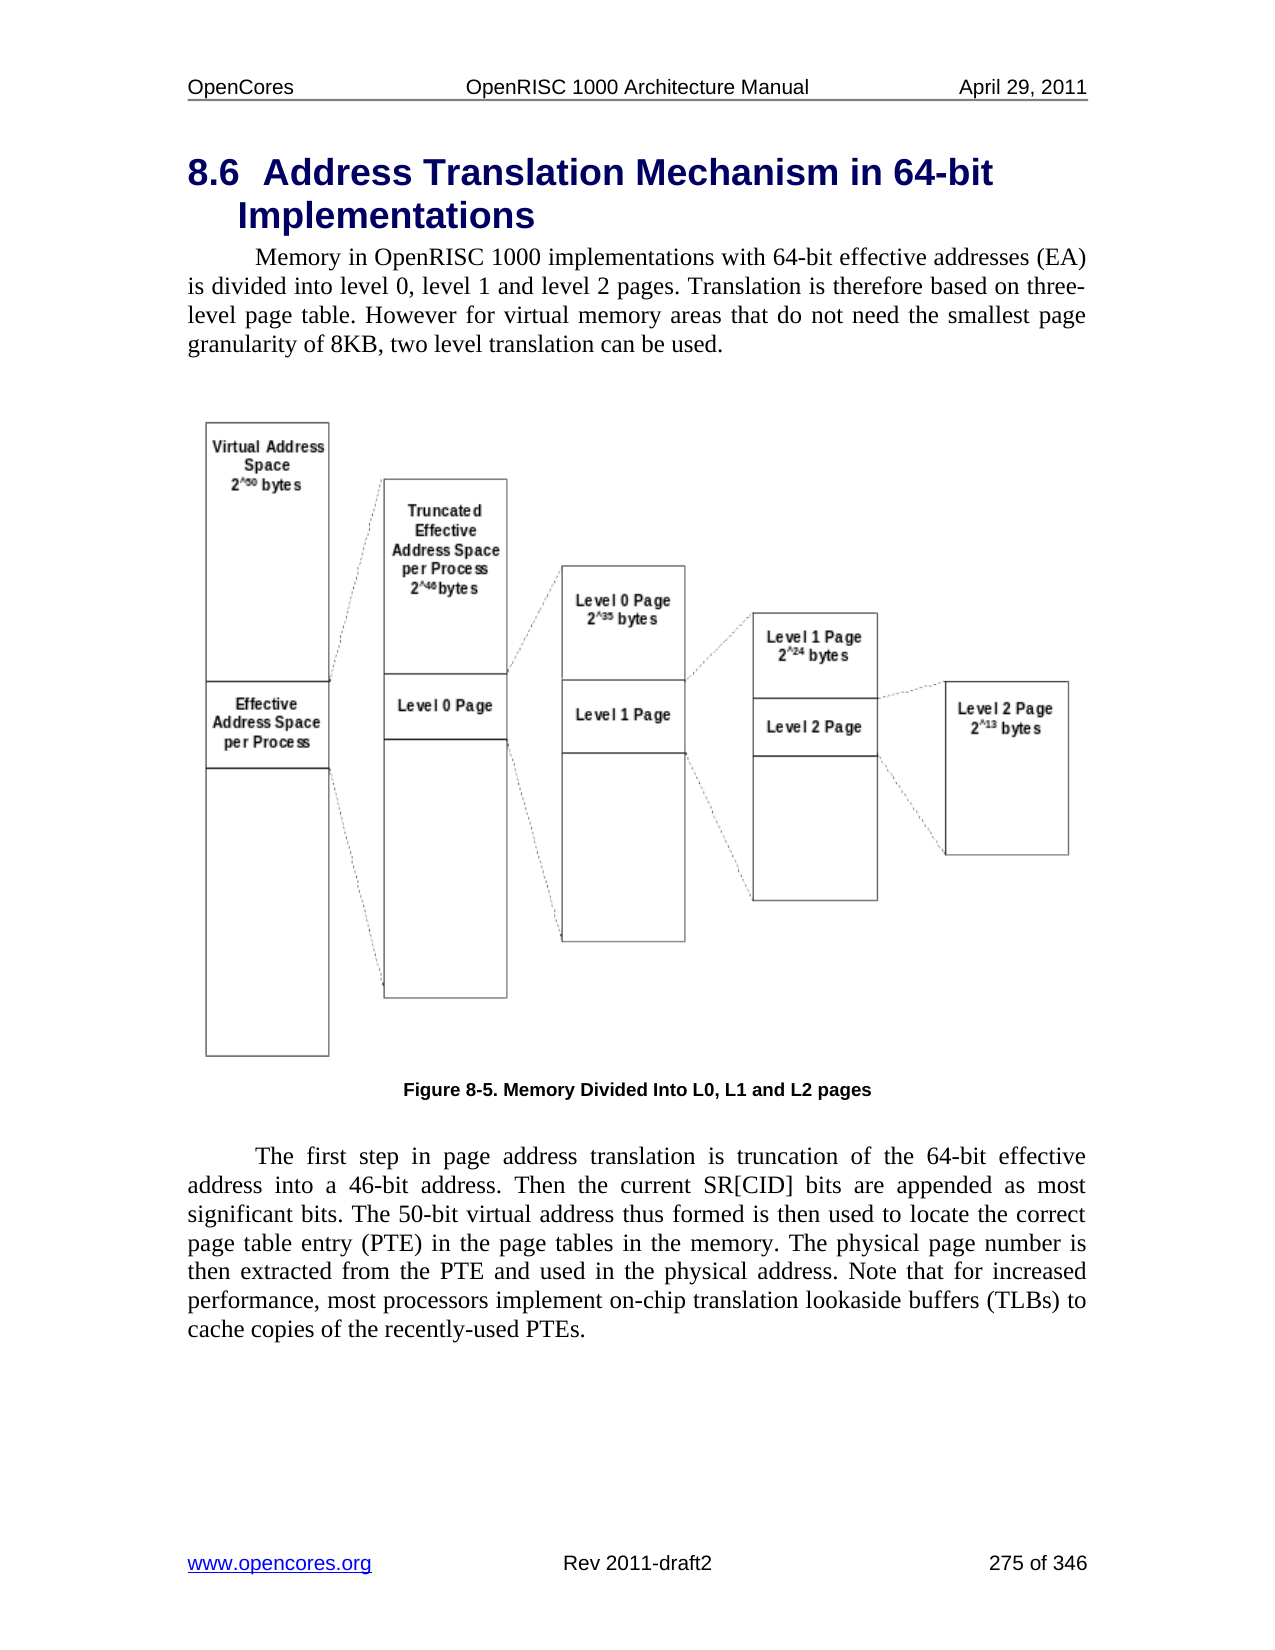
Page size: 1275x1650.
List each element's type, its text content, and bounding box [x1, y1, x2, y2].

text The first step in page address translation is truncation of the 64-bit effective address into a 46-bit address. Then the current SR[CID] bits are appended as most significant bits. The 50-bit virtual address thus formed is then used to locate the correct page table entry (PTE) in the page tables in the memory. The physical page number is then extracted from the PTE and used in the physical address. Note that for increased performance, most processors implement on-chip translation lookaside buffers (TLBs) to cache copies of the recently-used PTEs. [187, 1141, 1087, 1343]
text Figure 8-5. Memory Divided Into L0, L1 and L2 pages [187, 1078, 1087, 1100]
subtitle Address Translation Mechanism in 64-bit Implementations [187, 150, 1087, 236]
text Memory in OpenRISC 1000 implementations with 64-bit effective addresses (EA) is divided into level 0, level 1 and level 2 pages. Translation is therefore based on three-level page table. However for virtual memory areas that do not need the smallest page granularity of 8KB, two level translation can be used. [187, 242, 1087, 357]
